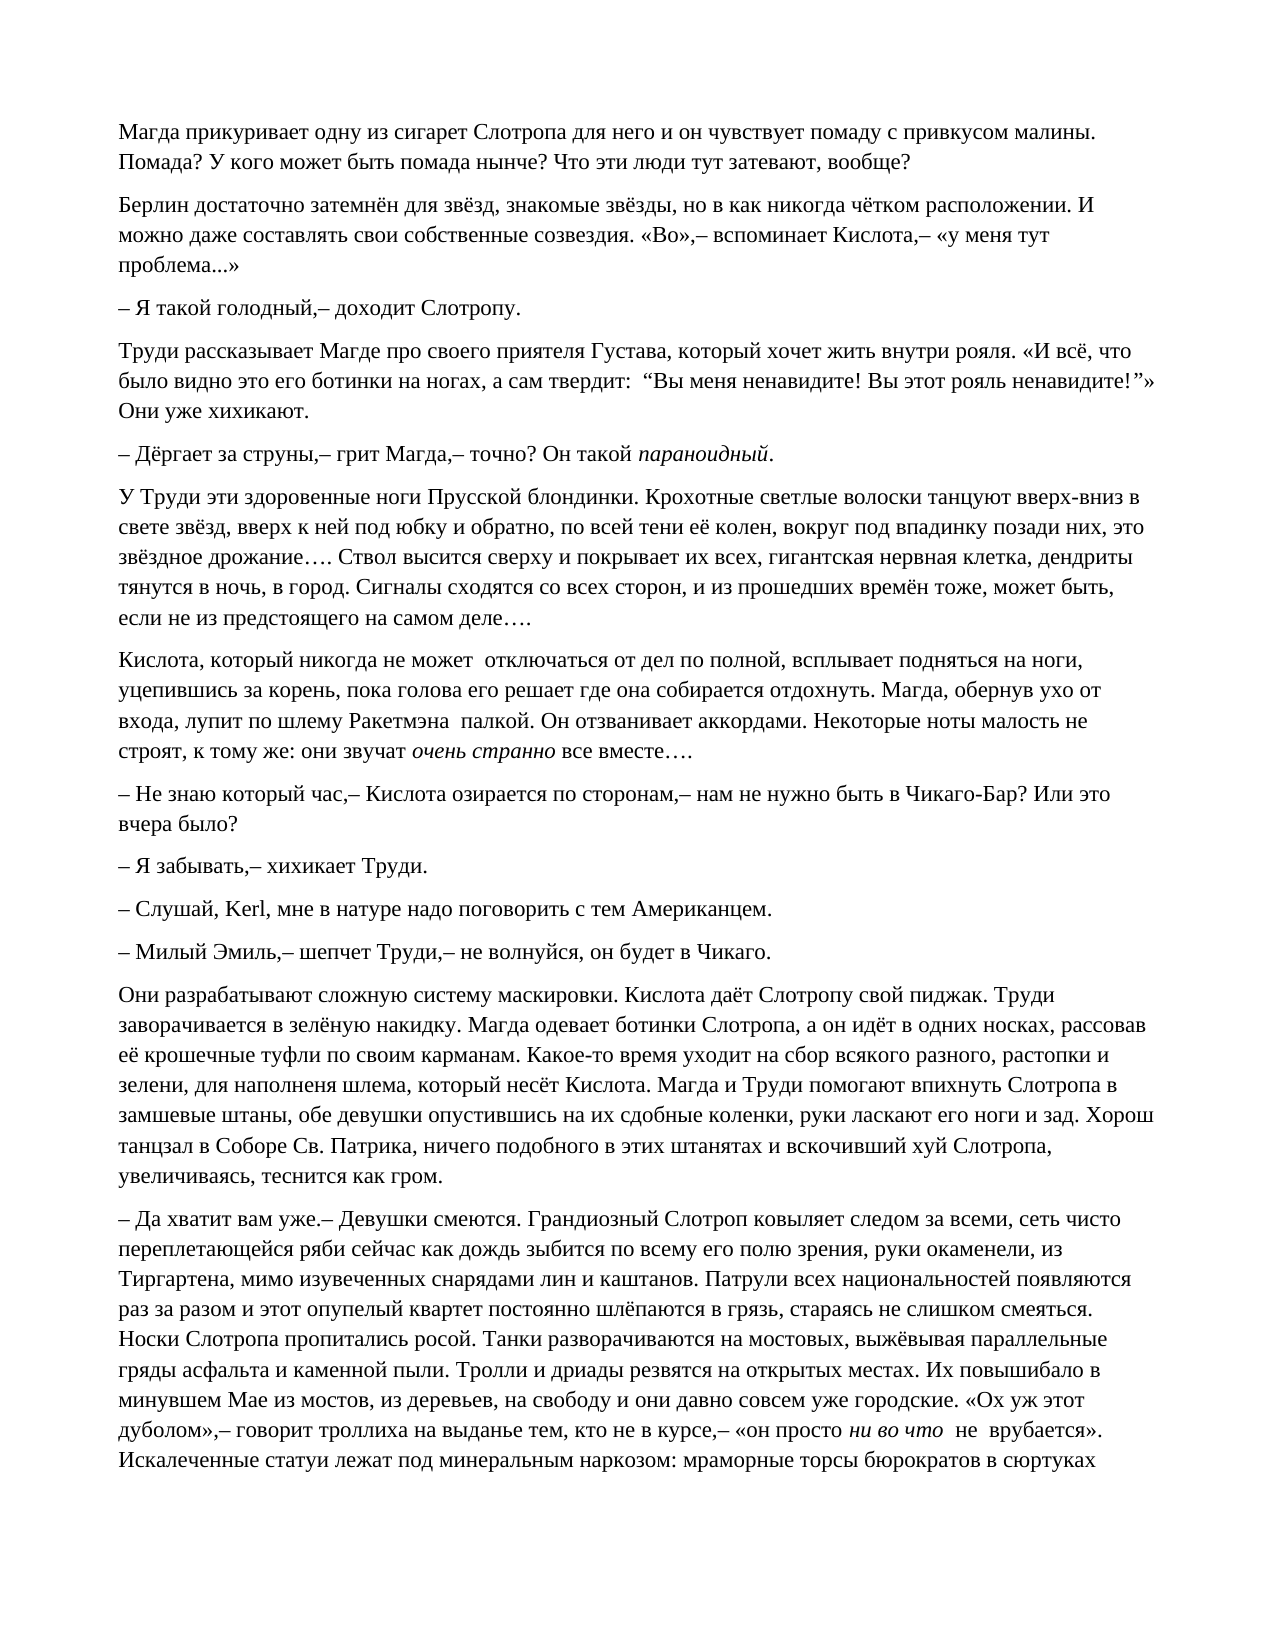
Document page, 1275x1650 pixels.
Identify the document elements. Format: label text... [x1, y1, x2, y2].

text – Не знаю который час,– Кислота озирается по сторонам,– нам не нужно быть в Чикаго-Бар? Или это вчера было? [118, 779, 1157, 836]
text – Да хватит вам уже.– Девушки смеются. Грандиозный Слотроп ковыляет следом за всеми, сеть чисто переплетающейся ряби сейчас как дождь зыбится по всему его полю зрения, руки окаменели, из Тиргартена, мимо изувеченных снарядами лин и каштанов. Патрули всех национальностей появляются раз за разом и этот опупелый квартет постоянно шлёпаются в грязь, стараясь не слишком смеяться. Носки Слотропа пропитались росой. Танки разворачиваются на мостовых, выжёвывая параллельные гряды асфальта и каменной пыли. Тролли и дриады резвятся на открытых местах. Их повышибало в минувшем Мае из мостов, из деревьев, на свободу и они давно совсем уже городские. «Ох уж этот дуболом»,– говорит троллиха на выданье тем, кто не в курсе,– «он просто ни во что не врубается». Искалеченные статуи лежат под минеральным наркозом: мраморные торсы бюрократов в сюртуках [118, 1204, 1157, 1473]
text – Слушай, Kerl, мне в натуре надо поговорить с тем Американцем. [118, 895, 1157, 922]
text – Дёргает за струны,– грит Магда,– точно? Он такой параноидный. [118, 440, 1157, 466]
text – Я забывать,– хихикает Труди. [118, 852, 1157, 879]
text Труди рассказывает Магде про своего приятеля Густава, который хочет жить внутри рояля. «И всё, что было видно это его ботинки на ногах, а сам твердит: “Вы меня ненавидите! Вы этот рояль ненавидите!”» Они уже хихикают. [118, 337, 1157, 424]
text – Милый Эмиль,– шепчет Труди,– не волнуйся, он будет в Чикаго. [118, 938, 1157, 964]
text Они разрабатывают сложную систему маскировки. Кислота даёт Слотропу свой пиджак. Труди заворачивается в зелёную накидку. Магда одевает ботинки Слотропа, а он идёт в одних носках, рассовав её крошечные туфли по своим карманам. Какое-то время уходит на сбор всякого разного, растопки и зелени, для наполненя шлема, который несёт Кислота. Магда и Труди помогают впихнуть Слотропа в замшевые штаны, обе девушки опустившись на их сдобные коленки, руки ласкают его ноги и зад. Хорош танцзал в Соборе Св. Патрика, ничего подобного в этих штанятах и вскочивший хуй Слотропа, увеличиваясь, теснится как гром. [118, 981, 1157, 1188]
text Магда прикуривает одну из сигарет Слотропа для него и он чувствует помаду с привкусом малины. Помада? У кого может быть помада нынче? Что эти люди тут затевают, вообще? [118, 118, 1157, 175]
text – Я такой голодный,– доходит Слотропу. [118, 294, 1157, 321]
text Берлин достаточно затемнён для звёзд, знакомые звёзды, но в как никогда чётком расположении. И можно даже составлять свои собственные созвездия. «Во»,– вспоминает Кислота,– «у меня тут проблема...» [118, 191, 1157, 278]
text У Труди эти здоровенные ноги Прусской блондинки. Крохотные светлые волоски танцуют вверх-вниз в свете звёзд, вверх к ней под юбку и обратно, по всей тени её колен, вокруг под впадинку позади них, это звёздное дрожание…. Ствол высится сверху и покрывает их всех, гигантская нервная клетка, дендриты тянутся в ночь, в город. Сигналы сходятся со всех сторон, и из прошедших времён тоже, может быть, если не из предстоящего на самом деле…. [118, 483, 1157, 630]
text Кислота, который никогда не может отключаться от дел по полной, всплывает подняться на ноги, уцепившись за корень, пока голова его решает где она собирается отдохнуть. Магда, обернув ухо от входа, лупит по шлему Ракетмэна палкой. Он отзванивает аккордами. Некоторые ноты малость не строят, к тому же: они звучат очень странно все вместе…. [118, 646, 1157, 763]
